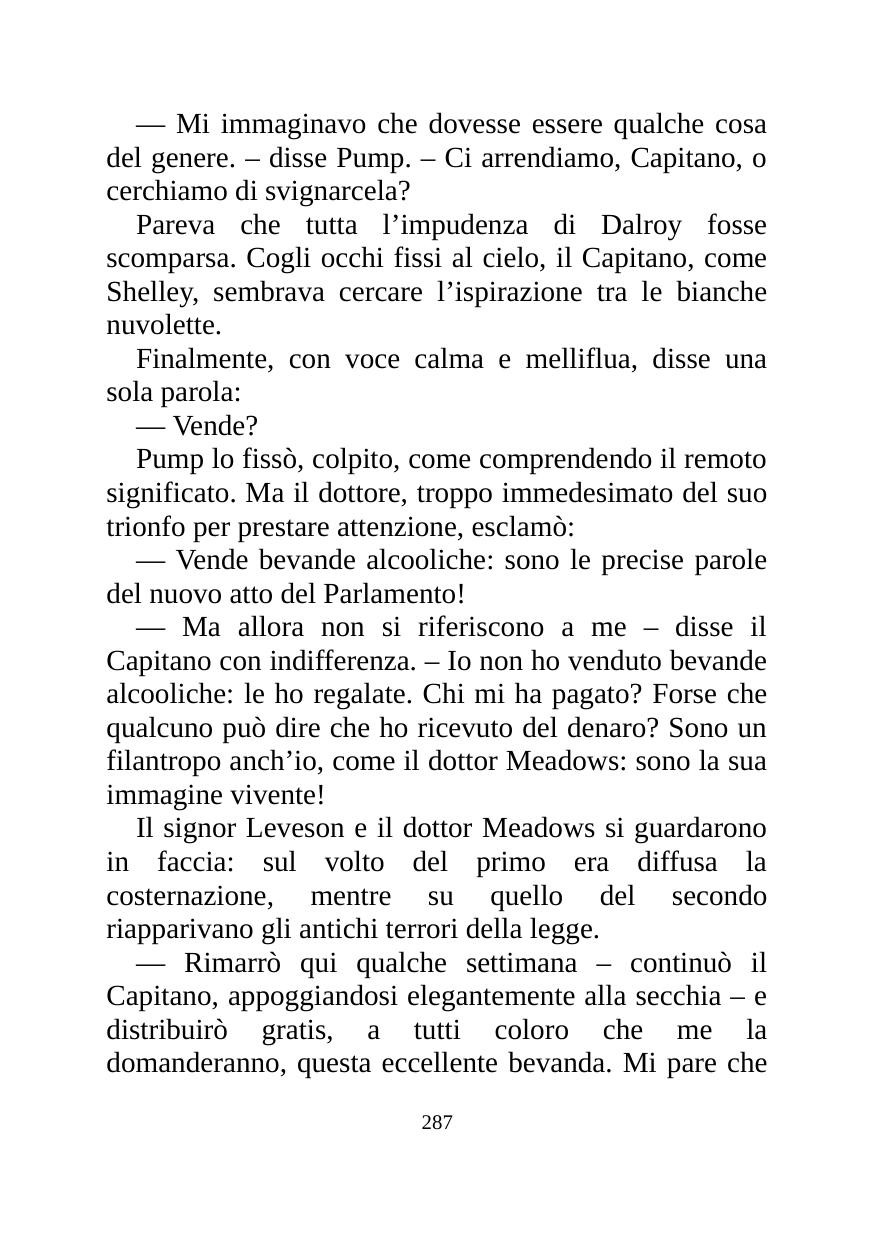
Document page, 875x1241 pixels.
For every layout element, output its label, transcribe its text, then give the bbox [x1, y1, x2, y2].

text Il signor Leveson e il dottor Meadows si guardarono in faccia: sul volto del primo era diffusa la costernazione, mentre su quello del secondo riapparivano gli antichi terrori della legge. [106, 811, 768, 945]
text — Ma allora non si riferiscono a me – disse il Capitano con indifferenza. – Io non ho venduto bevande alcooliche: le ho regalate. Chi mi ha pagato? Forse che qualcuno può dire che ho ricevuto del denaro? Sono un filantropo anch’io, come il dottor Meadows: sono la sua immagine vivente! [106, 609, 768, 811]
text — Mi immaginavo che dovesse essere qualche cosa del genere. – disse Pump. – Ci arrendiamo, Capitano, o cerchiamo di svignarcela? [106, 106, 768, 207]
text Pareva che tutta l’impudenza di Dalroy fosse scomparsa. Cogli occhi fissi al cielo, il Capitano, come Shelley, sembrava cercare l’ispirazione tra le bianche nuvolette. [106, 207, 768, 341]
text — Vende bevande alcooliche: sono le precise parole del nuovo atto del Parlamento! [106, 542, 768, 609]
text — Vende? [106, 408, 768, 442]
text — Rimarrò qui qualche settimana – continuò il Capitano, appoggiandosi elegantemente alla secchia – e distribuirò gratis, a tutti coloro che me la domanderanno, questa eccellente bevanda. Mi pare che [106, 945, 768, 1079]
text Finalmente, con voce calma e melliflua, disse una sola parola: [106, 341, 768, 408]
text Pump lo fissò, colpito, come comprendendo il remoto significato. Ma il dottore, troppo immedesimato del suo trionfo per prestare attenzione, esclamò: [106, 442, 768, 542]
